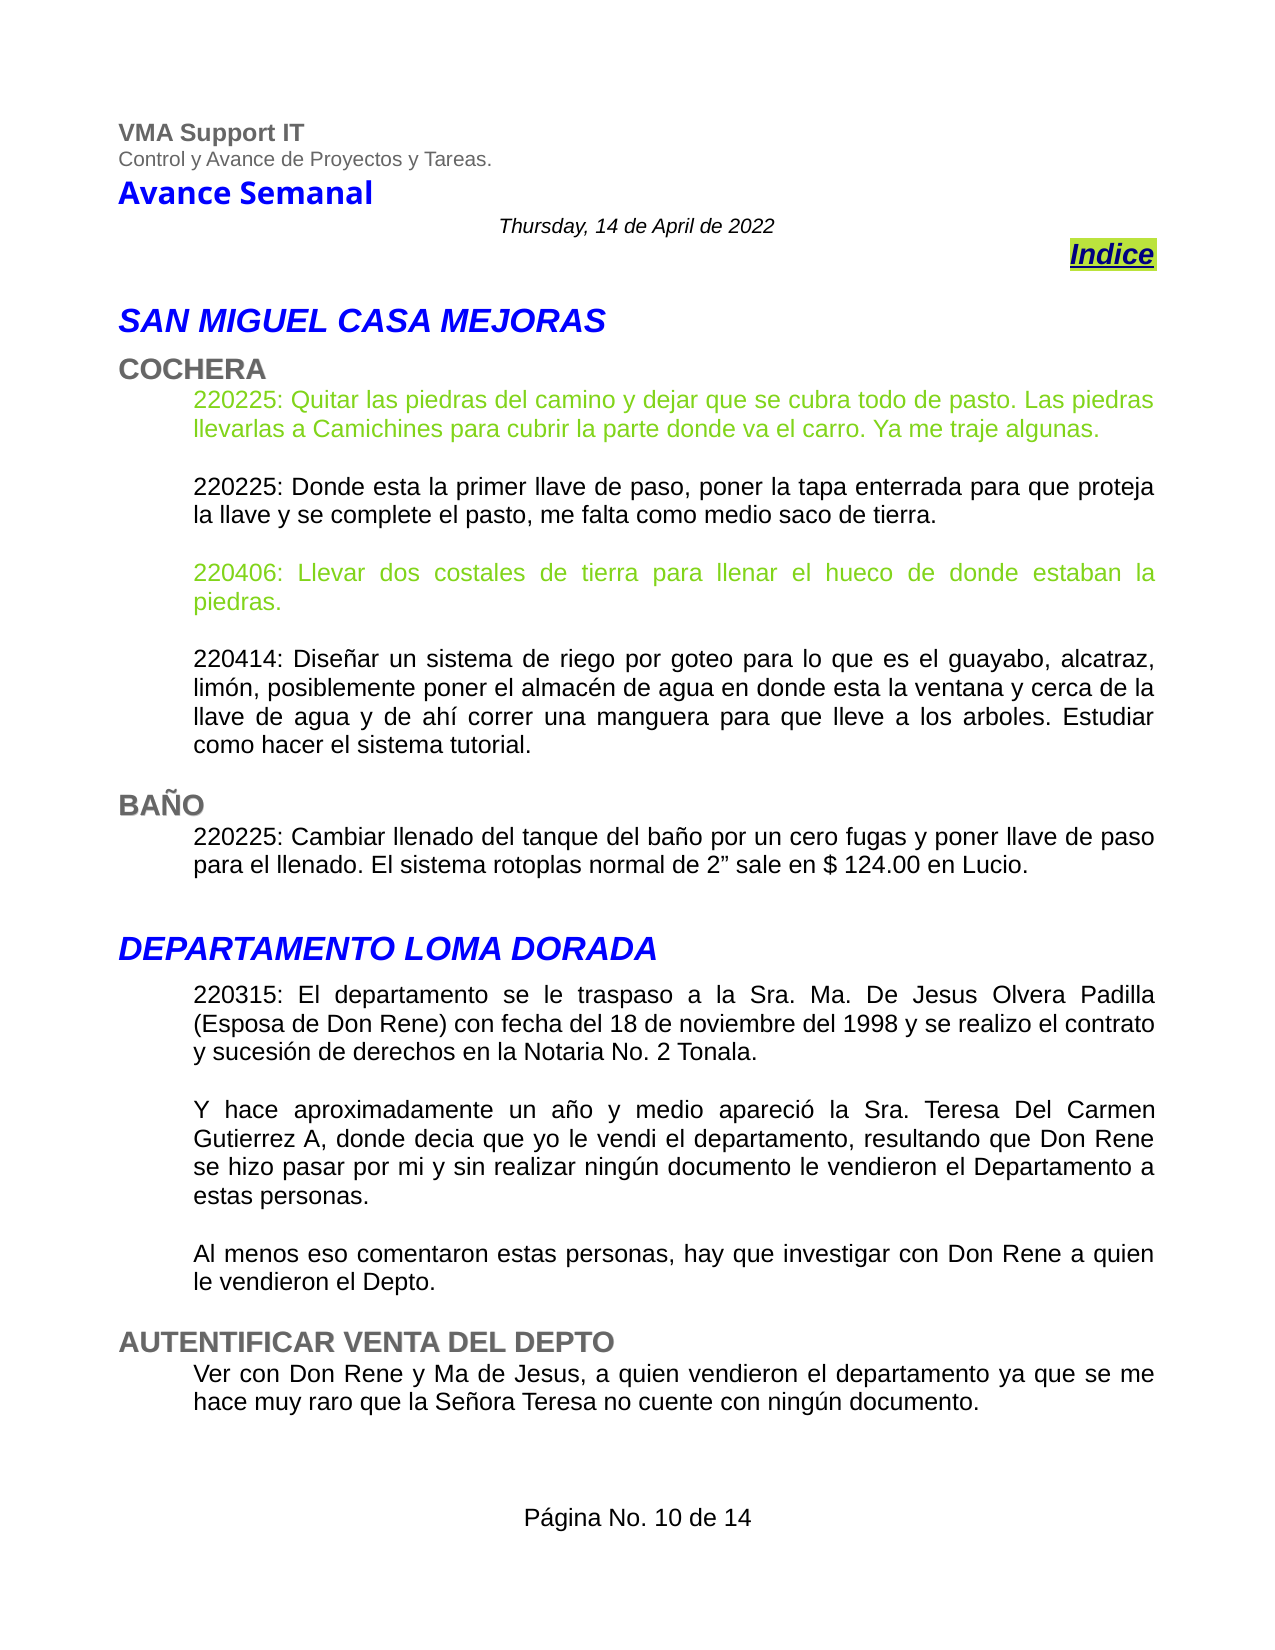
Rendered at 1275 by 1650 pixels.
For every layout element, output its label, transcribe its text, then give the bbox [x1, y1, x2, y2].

text 220406: Llevar dos costales de tierra para llenar el hueco de donde estaban la piedras. [193, 558, 1157, 615]
text 220225: Quitar las piedras del camino y dejar que se cubra todo de pasto. Las piedras llevarlas a Camichines para cubrir la parte donde va el carro. Ya me traje algunas. [193, 385, 1157, 443]
subtitle SAN MIGUEL CASA MEJORAS [118, 300, 1157, 339]
text 220225: Donde esta la primer llave de paso, poner la tapa enterrada para que proteja la llave y se complete el pasto, me falta como medio saco de tierra. [193, 472, 1157, 529]
text Al menos eso comentaron estas personas, hay que investigar con Don Rene a quien le vendieron el Depto. [193, 1238, 1157, 1296]
text 220225: Cambiar llenado del tanque del baño por un cero fugas y poner llave de paso para el llenado. El sistema rotoplas normal de 2” sale en $ 124.00 en Lucio. [193, 822, 1157, 879]
text Ver con Don Rene y Ma de Jesus, a quien vendieron el departamento ya que se me hace muy raro que la Señora Teresa no cuente con ningún documento. [193, 1358, 1157, 1416]
subtitle COCHERA [118, 352, 1157, 385]
text 220315: El departamento se le traspaso a la Sra. Ma. De Jesus Olvera Padilla (Esposa de Don Rene) con fecha del 18 de noviembre del 1998 y se realizo el contrato y sucesión de derechos en la Notaria No. 2 Tonala. [193, 980, 1157, 1066]
subtitle BAÑO [118, 788, 1157, 822]
subtitle AUTENTIFICAR VENTA DEL DEPTO [118, 1325, 1157, 1358]
subtitle DEPARTAMENTO LOMA DORADA [118, 929, 1157, 967]
text 220414: Diseñar un sistema de riego por goteo para lo que es el guayabo, alcatraz, limón, posiblemente poner el almacén de agua en donde esta la ventana y cerca de la llave de agua y de ahí correr una manguera para que lleve a los arboles. Estudiar como hacer el sistema tutorial. [193, 644, 1157, 759]
text Y hace aproximadamente un año y medio apareció la Sra. Teresa Del Carmen Gutierrez A, donde decia que yo le vendi el departamento, resultando que Don Rene se hizo pasar por mi y sin realizar ningún documento le vendieron el Departamento a estas personas. [193, 1095, 1157, 1210]
